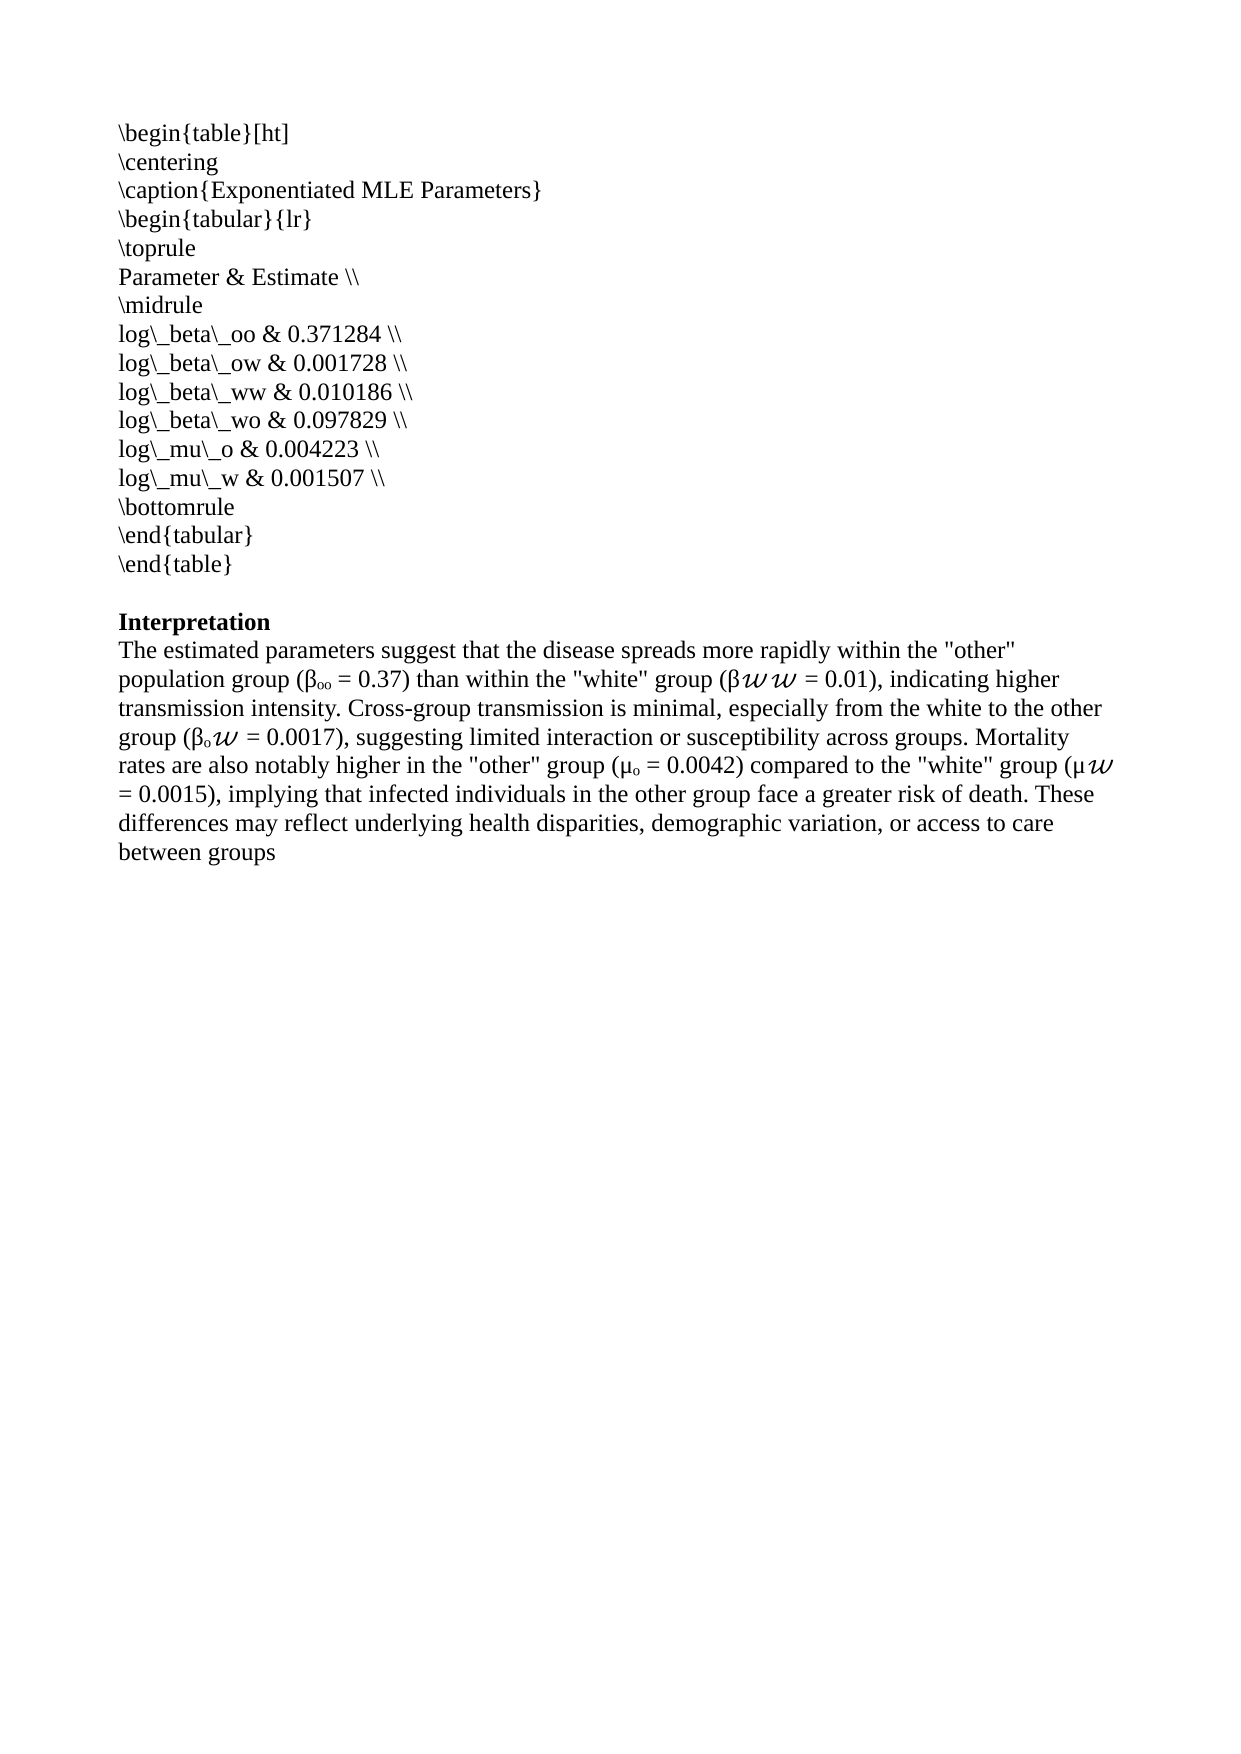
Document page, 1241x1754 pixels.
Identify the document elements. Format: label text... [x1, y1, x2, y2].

text log\_beta\_ww & 0.010186 \\ [118, 377, 1122, 406]
text log\_mu\_w & 0.001507 \\ [118, 463, 1122, 492]
text \caption{Exponentiated MLE Parameters} [118, 176, 1122, 204]
text Interpretation [118, 607, 1122, 636]
text The estimated parameters suggest that the disease spreads more rapidly within the "other" population group (βₒₒ = 0.37) than within the "white" group (β𝓌𝓌 = 0.01), indicating higher transmission intensity. Cross-group transmission is minimal, especially from the white to the other group (βₒ𝓌 = 0.0017), suggesting limited interaction or susceptibility across groups. Mortality rates are also notably higher in the "other" group (μₒ = 0.0042) compared to the "white" group (μ𝓌 = 0.0015), implying that infected individuals in the other group face a greater risk of death. These differences may reflect underlying health disparities, demographic variation, or access to care between groups [118, 636, 1122, 866]
text \begin{tabular}{lr} [118, 204, 1122, 233]
text log\_beta\_ow & 0.001728 \\ [118, 348, 1122, 377]
text \centering [118, 147, 1122, 176]
text \bottomrule [118, 492, 1122, 521]
text \end{tabular} [118, 521, 1122, 549]
text Parameter & Estimate \\ [118, 262, 1122, 291]
text \midrule [118, 291, 1122, 319]
text \toprule [118, 233, 1122, 262]
text \end{table} [118, 549, 1122, 578]
text \begin{table}[ht] [118, 118, 1122, 147]
text log\_mu\_o & 0.004223 \\ [118, 434, 1122, 463]
text log\_beta\_wo & 0.097829 \\ [118, 406, 1122, 434]
text log\_beta\_oo & 0.371284 \\ [118, 319, 1122, 348]
